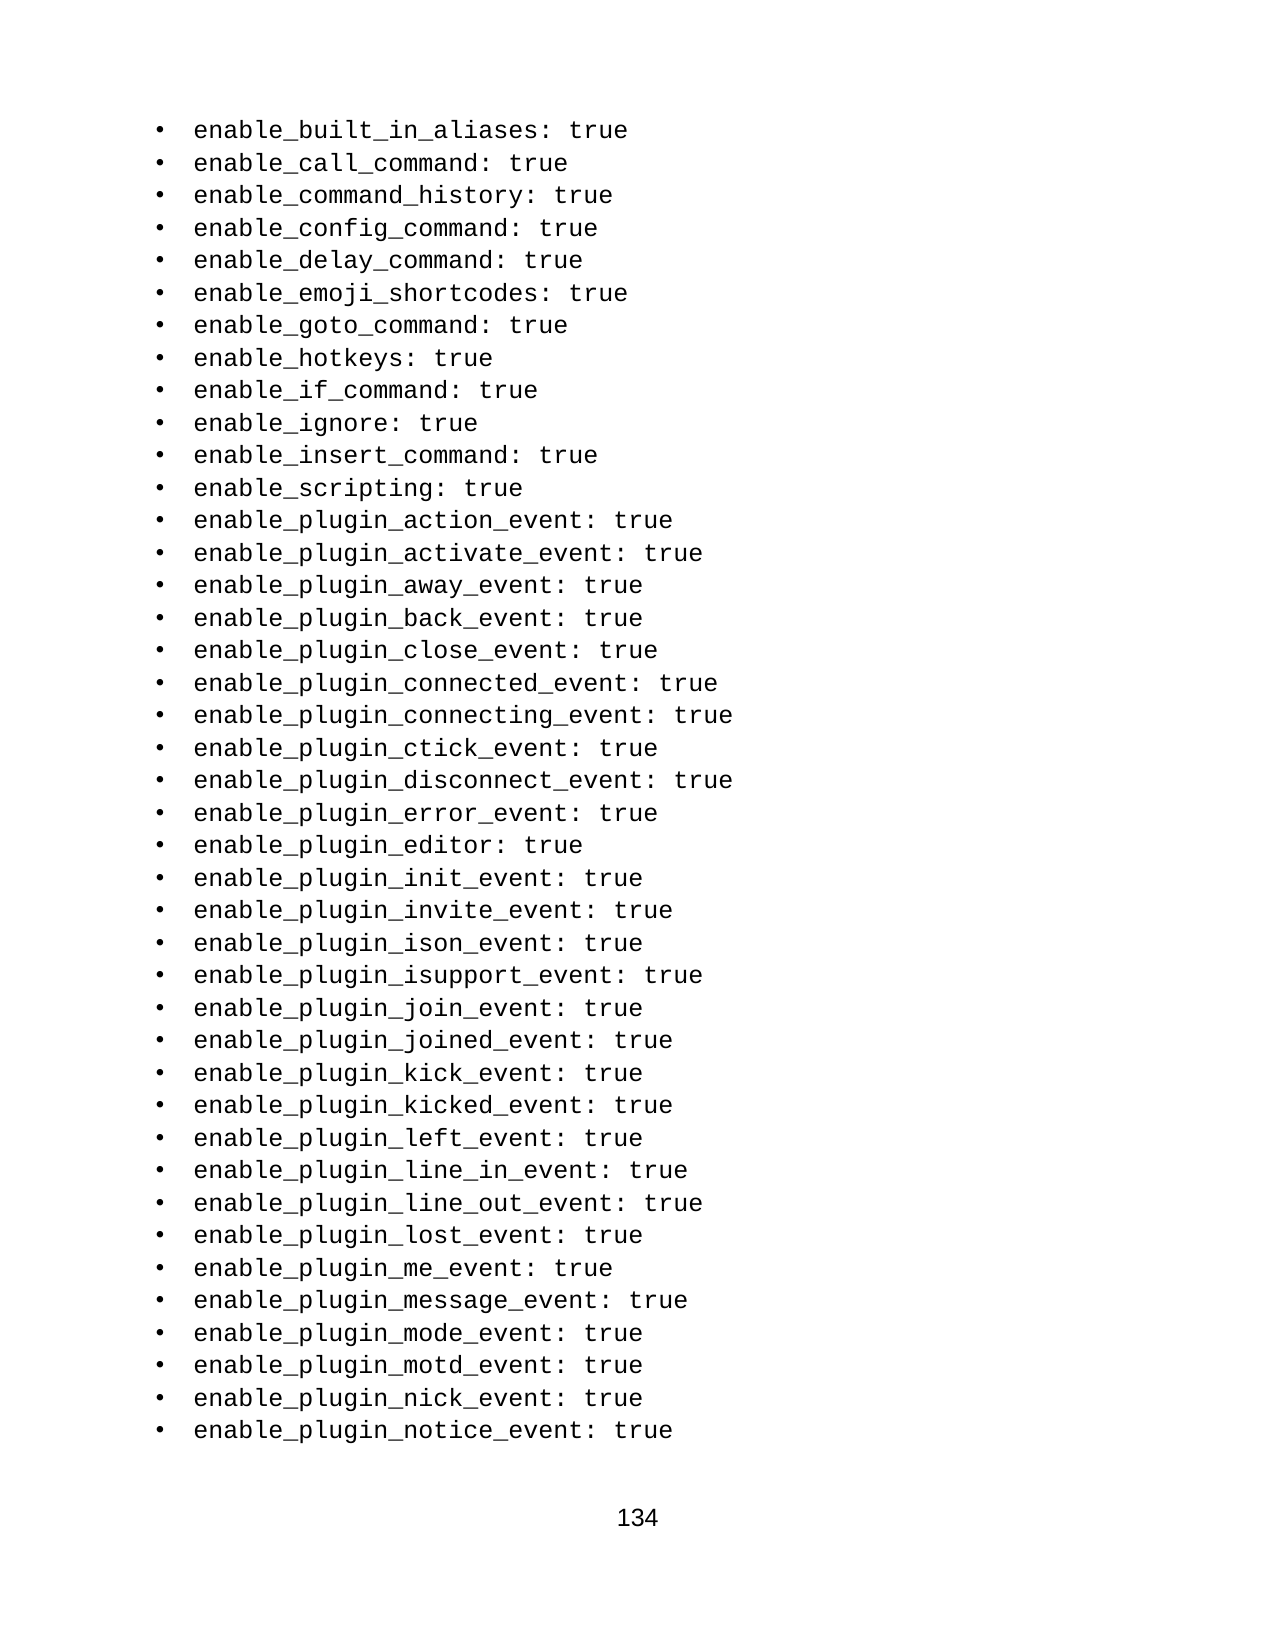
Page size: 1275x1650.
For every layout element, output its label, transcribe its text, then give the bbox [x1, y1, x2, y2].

list enable_delay_command: true [156, 248, 1157, 276]
list enable_plugin_notice_event: true [156, 1418, 1157, 1446]
list enable_goto_command: true [156, 313, 1157, 341]
list enable_plugin_activate_event: true [156, 541, 1157, 569]
list enable_plugin_close_event: true [156, 638, 1157, 666]
list enable_plugin_mode_event: true [156, 1321, 1157, 1349]
list enable_plugin_line_in_event: true [156, 1158, 1157, 1186]
list enable_command_history: true [156, 183, 1157, 211]
list enable_plugin_message_event: true [156, 1288, 1157, 1316]
list enable_insert_command: true [156, 443, 1157, 471]
list enable_plugin_nick_event: true [156, 1386, 1157, 1414]
list enable_plugin_error_event: true [156, 801, 1157, 829]
list enable_config_command: true [156, 216, 1157, 244]
list enable_call_command: true [156, 151, 1157, 179]
list enable_plugin_left_event: true [156, 1126, 1157, 1154]
list enable_plugin_connected_event: true [156, 671, 1157, 699]
list enable_plugin_editor: true [156, 833, 1157, 861]
list enable_plugin_kicked_event: true [156, 1093, 1157, 1121]
list enable_plugin_kick_event: true [156, 1061, 1157, 1089]
list enable_plugin_line_out_event: true [156, 1191, 1157, 1219]
list enable_plugin_action_event: true [156, 508, 1157, 536]
list enable_plugin_connecting_event: true [156, 703, 1157, 731]
list enable_plugin_ctick_event: true [156, 736, 1157, 764]
list enable_built_in_aliases: true [156, 118, 1157, 146]
list enable_plugin_lost_event: true [156, 1223, 1157, 1251]
list enable_plugin_ison_event: true [156, 931, 1157, 959]
list enable_plugin_disconnect_event: true [156, 768, 1157, 796]
list enable_emoji_shortcodes: true [156, 281, 1157, 309]
list enable_plugin_back_event: true [156, 606, 1157, 634]
list enable_plugin_init_event: true [156, 866, 1157, 894]
list enable_plugin_isupport_event: true [156, 963, 1157, 991]
list enable_plugin_join_event: true [156, 996, 1157, 1024]
list enable_if_command: true [156, 378, 1157, 406]
list enable_plugin_joined_event: true [156, 1028, 1157, 1056]
list enable_plugin_invite_event: true [156, 898, 1157, 926]
list enable_plugin_motd_event: true [156, 1353, 1157, 1381]
list enable_hotkeys: true [156, 346, 1157, 374]
list enable_plugin_me_event: true [156, 1256, 1157, 1284]
list enable_ignore: true [156, 411, 1157, 439]
list enable_scripting: true [156, 476, 1157, 504]
list enable_plugin_away_event: true [156, 573, 1157, 601]
